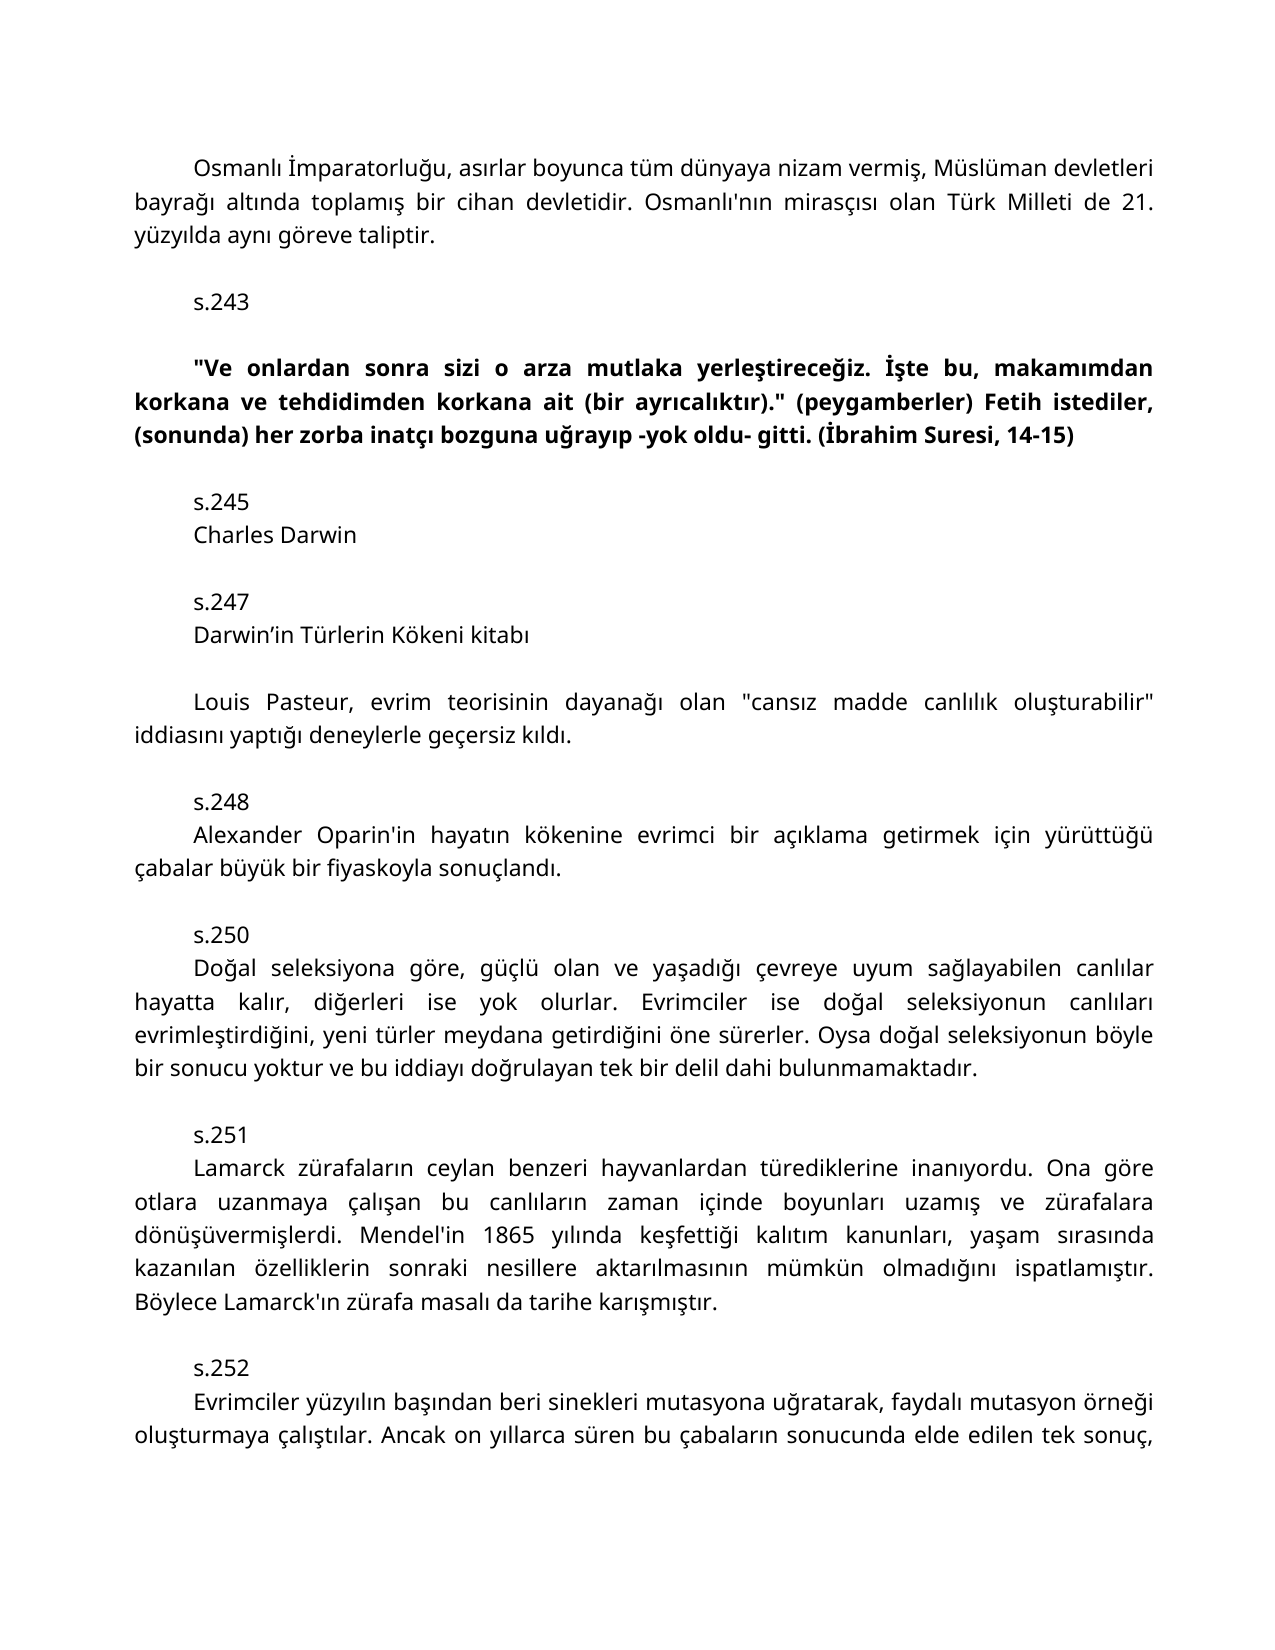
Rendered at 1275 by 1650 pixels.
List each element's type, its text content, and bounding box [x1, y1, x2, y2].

text Doğal seleksiyona göre, güçlü olan ve yaşadığı çevreye uyum sağlayabilen canlılar hayatta kalır, diğerleri ise yok olurlar. Evrimciler ise doğal seleksiyonun canlıları evrimleştirdiğini, yeni türler meydana getirdiğini öne sürerler. Oysa doğal seleksiyonun böyle bir sonucu yoktur ve bu iddiayı doğrulayan tek bir delil dahi bulunmamaktadır. [134, 950, 1155, 1083]
text "Ve onlardan sonra sizi o arza mutlaka yerleştireceğiz. İşte bu, makamımdan korkana ve tehdidimden korkana ait (bir ayrıcalıktır)." (peygamberler) Fetih istediler, (sonunda) her zorba inatçı bozguna uğrayıp -yok oldu- gitti. (İbrahim Suresi, 14-15) [134, 350, 1155, 450]
text s.250 [134, 917, 1155, 950]
text Osmanlı İmparatorluğu, asırlar boyunca tüm dünyaya nizam vermiş, Müslüman devletleri bayrağı altında toplamış bir cihan devletidir. Osmanlı'nın mirasçısı olan Türk Milleti de 21. yüzyılda aynı göreve taliptir. [134, 150, 1155, 250]
text s.243 [134, 283, 1155, 317]
text s.247 [134, 583, 1155, 617]
text s.248 [134, 783, 1155, 817]
text Evrimciler yüzyılın başından beri sinekleri mutasyona uğratarak, faydalı mutasyon örneği oluşturmaya çalıştılar. Ancak on yıllarca süren bu çabaların sonucunda elde edilen tek sonuç, [134, 1383, 1155, 1450]
text Alexander Oparin'in hayatın kökenine evrimci bir açıklama getirmek için yürüttüğü çabalar büyük bir fiyaskoyla sonuçlandı. [134, 817, 1155, 883]
text s.251 [134, 1117, 1155, 1150]
text s.245 [134, 483, 1155, 517]
text Darwin’in Türlerin Kökeni kitabı [134, 617, 1155, 650]
text s.252 [134, 1350, 1155, 1383]
text Louis Pasteur, evrim teorisinin dayanağı olan "cansız madde canlılık oluşturabilir" iddiasını yaptığı deneylerle geçersiz kıldı. [134, 683, 1155, 750]
text Lamarck zürafaların ceylan benzeri hayvanlardan türediklerine inanıyordu. Ona göre otlara uzanmaya çalışan bu canlıların zaman içinde boyunları uzamış ve zürafalara dönüşüvermişlerdi. Mendel'in 1865 yılında keşfettiği kalıtım kanunları, yaşam sırasında kazanılan özelliklerin sonraki nesillere aktarılmasının mümkün olmadığını ispatlamıştır. Böylece Lamarck'ın zürafa masalı da tarihe karışmıştır. [134, 1150, 1155, 1317]
text Charles Darwin [134, 517, 1155, 550]
